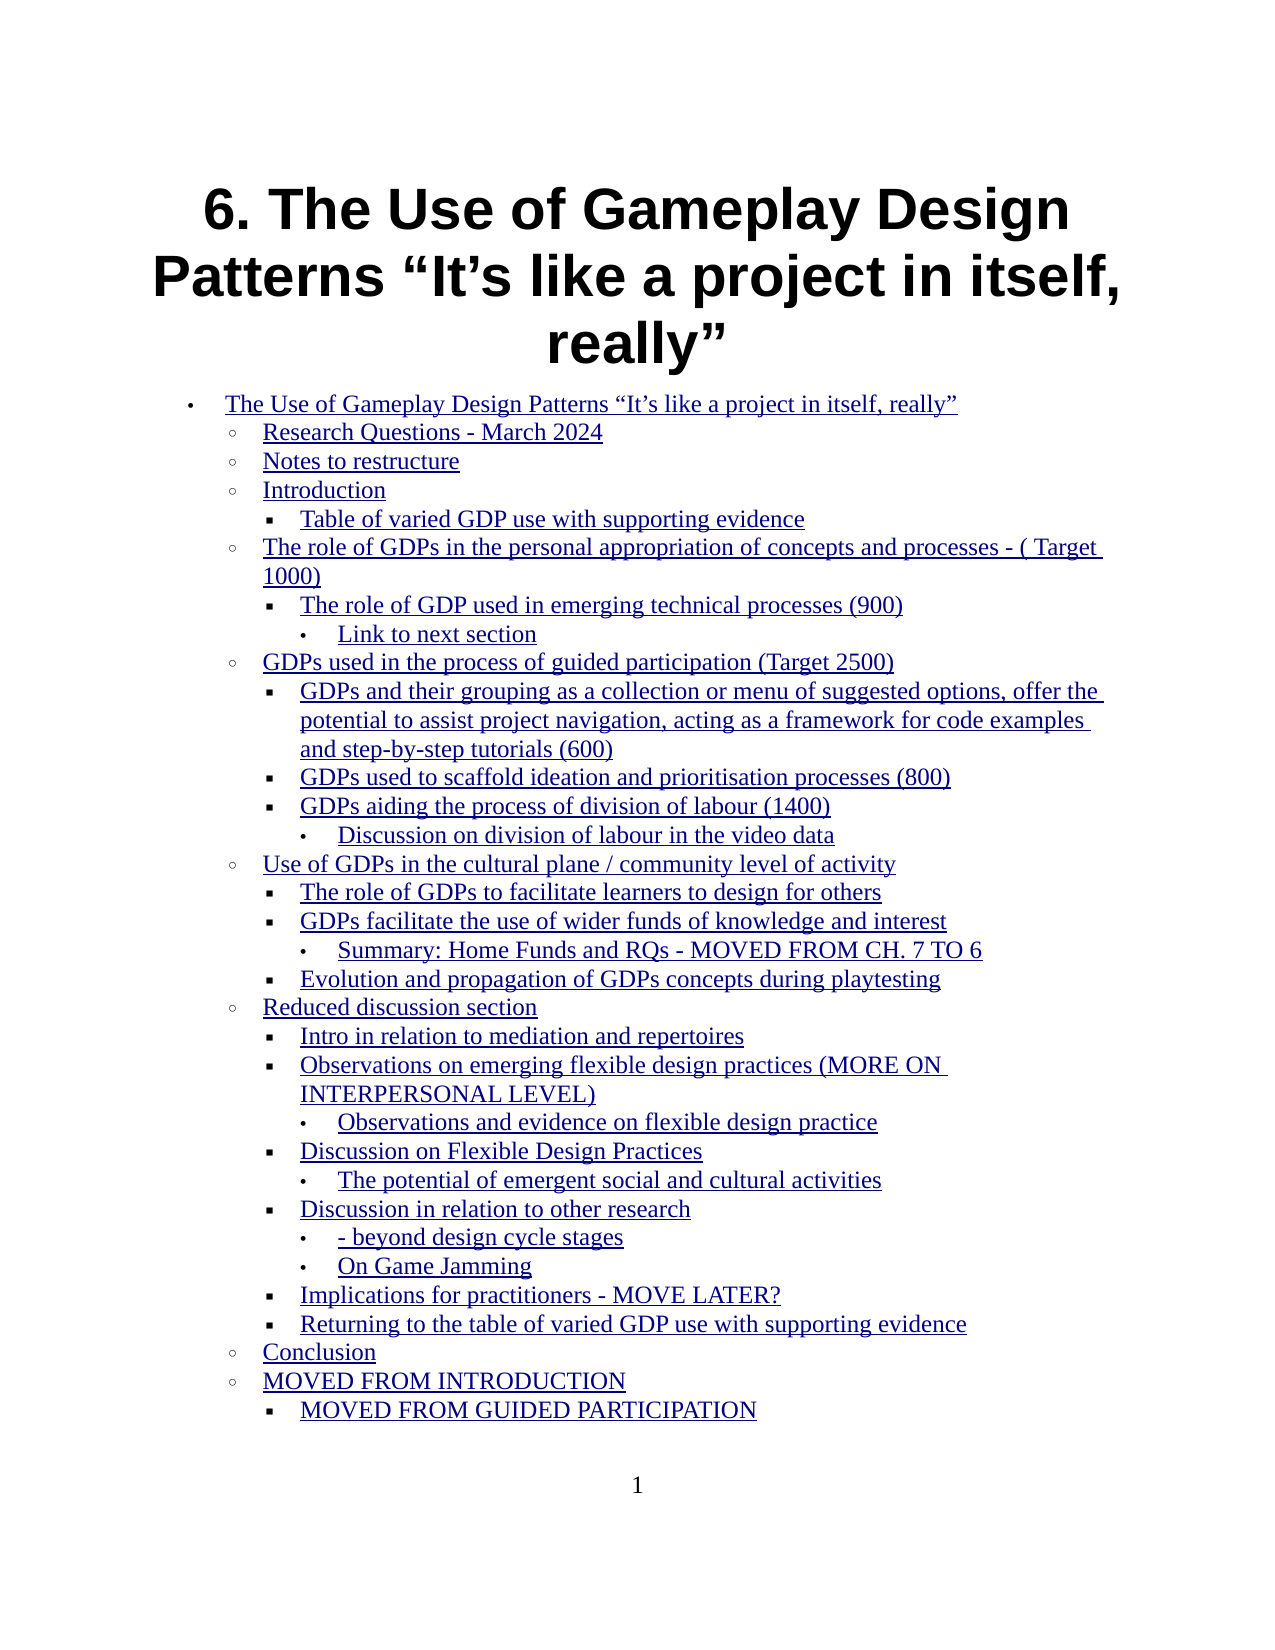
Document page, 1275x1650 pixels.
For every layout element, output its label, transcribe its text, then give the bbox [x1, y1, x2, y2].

list GDPs aiding the process of division of labour (1400) [262, 791, 1125, 820]
list Introduction [225, 475, 1125, 504]
list MOVED FROM GUIDED PARTICIPATION [262, 1395, 1125, 1424]
list Implications for practitioners - MOVE LATER? [262, 1280, 1125, 1309]
list Reduced discussion section [225, 992, 1125, 1021]
list The role of GDPs in the personal appropriation of concepts and processes - ( Target 1000) [225, 532, 1125, 590]
list - beyond design cycle stages [300, 1222, 1125, 1251]
list Discussion on division of labour in the video data [300, 820, 1125, 849]
list Conclusion [225, 1337, 1125, 1366]
list Summary: Home Funds and RQs - MOVED FROM CH. 7 TO 6 [300, 935, 1125, 964]
list GDPs and their grouping as a collection or menu of suggested options, offer the potential to assist project navigation, acting as a framework for code examples and step-by-step tutorials (600) [262, 676, 1125, 762]
list Use of GDPs in the cultural plane / community level of activity [225, 849, 1125, 877]
list MOVED FROM INTRODUCTION [225, 1366, 1125, 1395]
list Table of varied GDP use with supporting evidence [262, 504, 1125, 532]
list The potential of emergent social and cultural activities [300, 1165, 1125, 1194]
list The Use of Gameplay Design Patterns “It’s like a project in itself, really” [187, 389, 1125, 417]
list Discussion in relation to other research [262, 1194, 1125, 1222]
list The role of GDPs to facilitate learners to design for others [262, 877, 1125, 906]
list GDPs used in the process of guided participation (Target 2500) [225, 647, 1125, 676]
list Observations on emerging flexible design practices (MORE ON INTERPERSONAL LEVEL) [262, 1050, 1125, 1107]
list GDPs used to scaffold ideation and prioritisation processes (800) [262, 762, 1125, 791]
list GDPs facilitate the use of wider funds of knowledge and interest [262, 906, 1125, 935]
list Intro in relation to mediation and repertoires [262, 1021, 1125, 1050]
title 6. The Use of Gameplay Design Patterns “It’s like a project in itself, really” [150, 175, 1125, 376]
list Evolution and propagation of GDPs concepts during playtesting [262, 964, 1125, 992]
list Discussion on Flexible Design Practices [262, 1136, 1125, 1165]
list Research Questions - March 2024 [225, 417, 1125, 446]
list Link to next section [300, 619, 1125, 647]
list On Game Jamming [300, 1251, 1125, 1280]
list Observations and evidence on flexible design practice [300, 1107, 1125, 1136]
list The role of GDP used in emerging technical processes (900) [262, 590, 1125, 619]
list Notes to restructure [225, 446, 1125, 475]
list Returning to the table of varied GDP use with supporting evidence [262, 1309, 1125, 1337]
